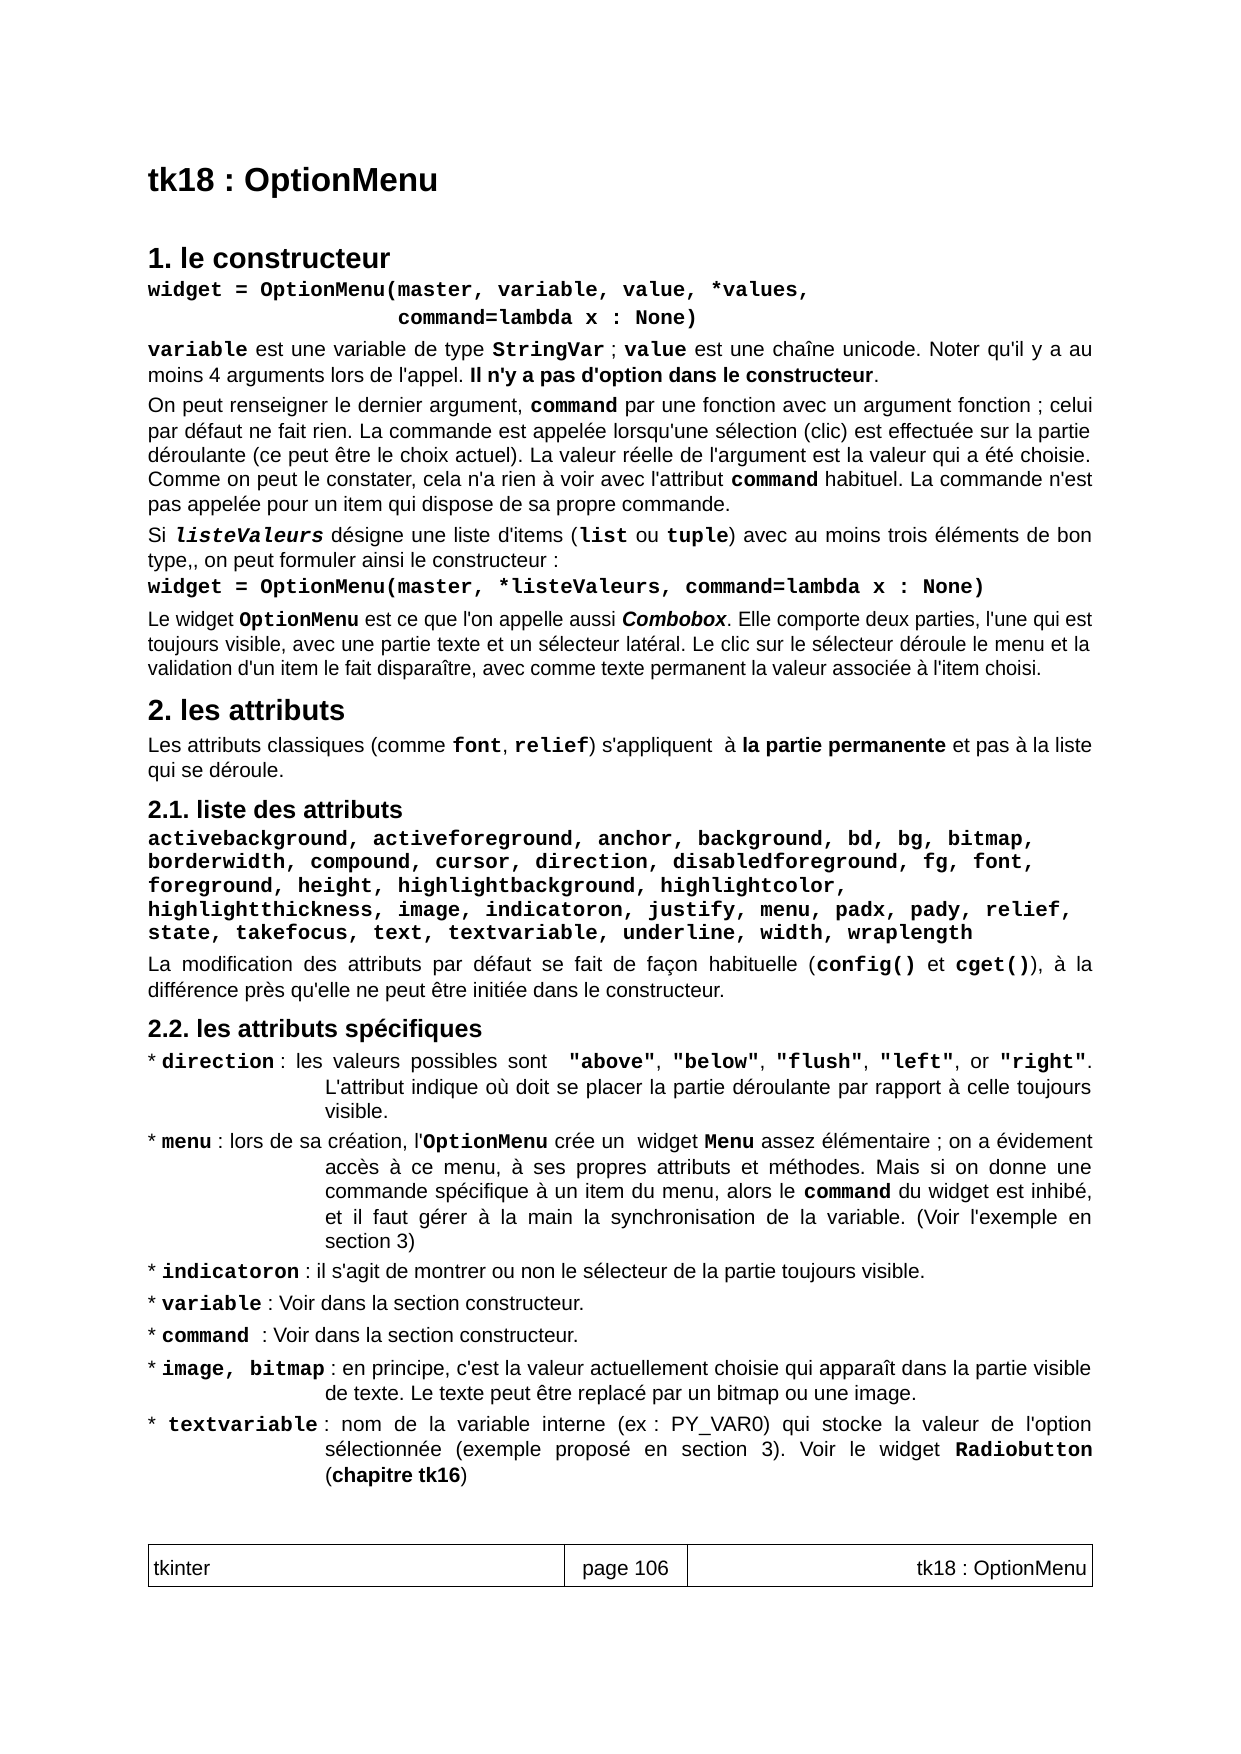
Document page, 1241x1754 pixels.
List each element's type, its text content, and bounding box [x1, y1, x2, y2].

text * textvariable : nom de la variable interne (ex : PY_VAR0) qui stocke la valeur de l'option sélectionnée (exemple proposé en section 3). Voir le widget Radiobutton (chapitre tk16) [148, 1411, 1093, 1487]
text widget = OptionMenu(master, *listeValeurs, command=lambda x : None) [148, 576, 1093, 600]
text widget = OptionMenu(master, variable, value, *values, [148, 279, 1093, 303]
subtitle tk18 : OptionMenu [148, 160, 1093, 198]
text activebackground, activeforeground, anchor, background, bd, bg, bitmap, borderwidth, compound, cursor, direction, disabledforeground, fg, font, foreground, height, highlightbackground, highlightcolor, highlightthickness, image, indicatoron, justify, menu, padx, pady, relief, state, takefocus, text, textvariable, underline, width, wraplength [148, 828, 1093, 946]
text Si listeValeurs désigne une liste d'items (list ou tuple) avec au moins trois éléments de bon type,, on peut formuler ainsi le constructeur : [148, 522, 1093, 572]
subtitle 2.2. les attributs spécifiques [148, 1014, 1093, 1043]
text variable est une variable de type StringVar ; value est une chaîne unicode. Noter qu'il y a au moins 4 arguments lors de l'appel. Il n'y a pas d'option dans le constructeur. [148, 337, 1093, 386]
text La modification des attributs par défaut se fait de façon habituelle (config() et cget()), à la différence près qu'elle ne peut être initiée dans le constructeur. [148, 952, 1093, 1002]
text Le widget OptionMenu est ce que l'on appelle aussi Combobox. Elle comporte deux parties, l'une qui est toujours visible, avec une partie texte et un sélecteur latéral. Le clic sur le sélecteur déroule le menu et la validation d'un item le fait disparaître, avec comme texte permanent la valeur associée à l'item choisi. [148, 606, 1093, 680]
text * image, bitmap : en principe, c'est la valeur actuellement choisie qui apparaît dans la partie visible de texte. Le texte peut être replacé par un bitmap ou une image. [148, 1355, 1093, 1405]
text * menu : lors de sa création, l'OptionMenu crée un widget Menu assez élémentaire ; on a évidement accès à ce menu, à ses propres attributs et méthodes. Mais si on donne une commande spécifique à un item du menu, alors le command du widget est inhibé, et il faut gérer à la main la synchronisation de la variable. (Voir l'exemple en section 3) [148, 1129, 1093, 1253]
text * indicatoron : il s'agit de montrer ou non le sélecteur de la partie toujours visible. [148, 1259, 1093, 1285]
subtitle 2. les attributs [148, 693, 1093, 726]
subtitle 1. le constructeur [148, 241, 1093, 275]
text * command : Voir dans la section constructeur. [148, 1323, 1093, 1349]
text On peut renseigner le dernier argument, command par une fonction avec un argument fonction ; celui par défaut ne fait rien. La commande est appelée lorsqu'une sélection (clic) est effectuée sur la partie déroulante (ce peut être le choix actuel). La valeur réelle de l'argument est la valeur qui a été choisie. Comme on peut le constater, cela n'a rien à voir avec l'attribut command habituel. La commande n'est pas appelée pour un item qui dispose de sa propre commande. [148, 393, 1093, 516]
text * variable : Voir dans la section constructeur. [148, 1291, 1093, 1317]
text command=lambda x : None) [148, 307, 1093, 330]
text * direction : les valeurs possibles sont "above", "below", "flush", "left", or "right". L'attribut indique où doit se placer la partie déroulante par rapport à celle toujours visible. [148, 1049, 1093, 1123]
text Les attributs classiques (comme font, relief) s'appliquent à la partie permanente et pas à la liste qui se déroule. [148, 732, 1093, 782]
subtitle 2.1. liste des attributs [148, 795, 1093, 823]
